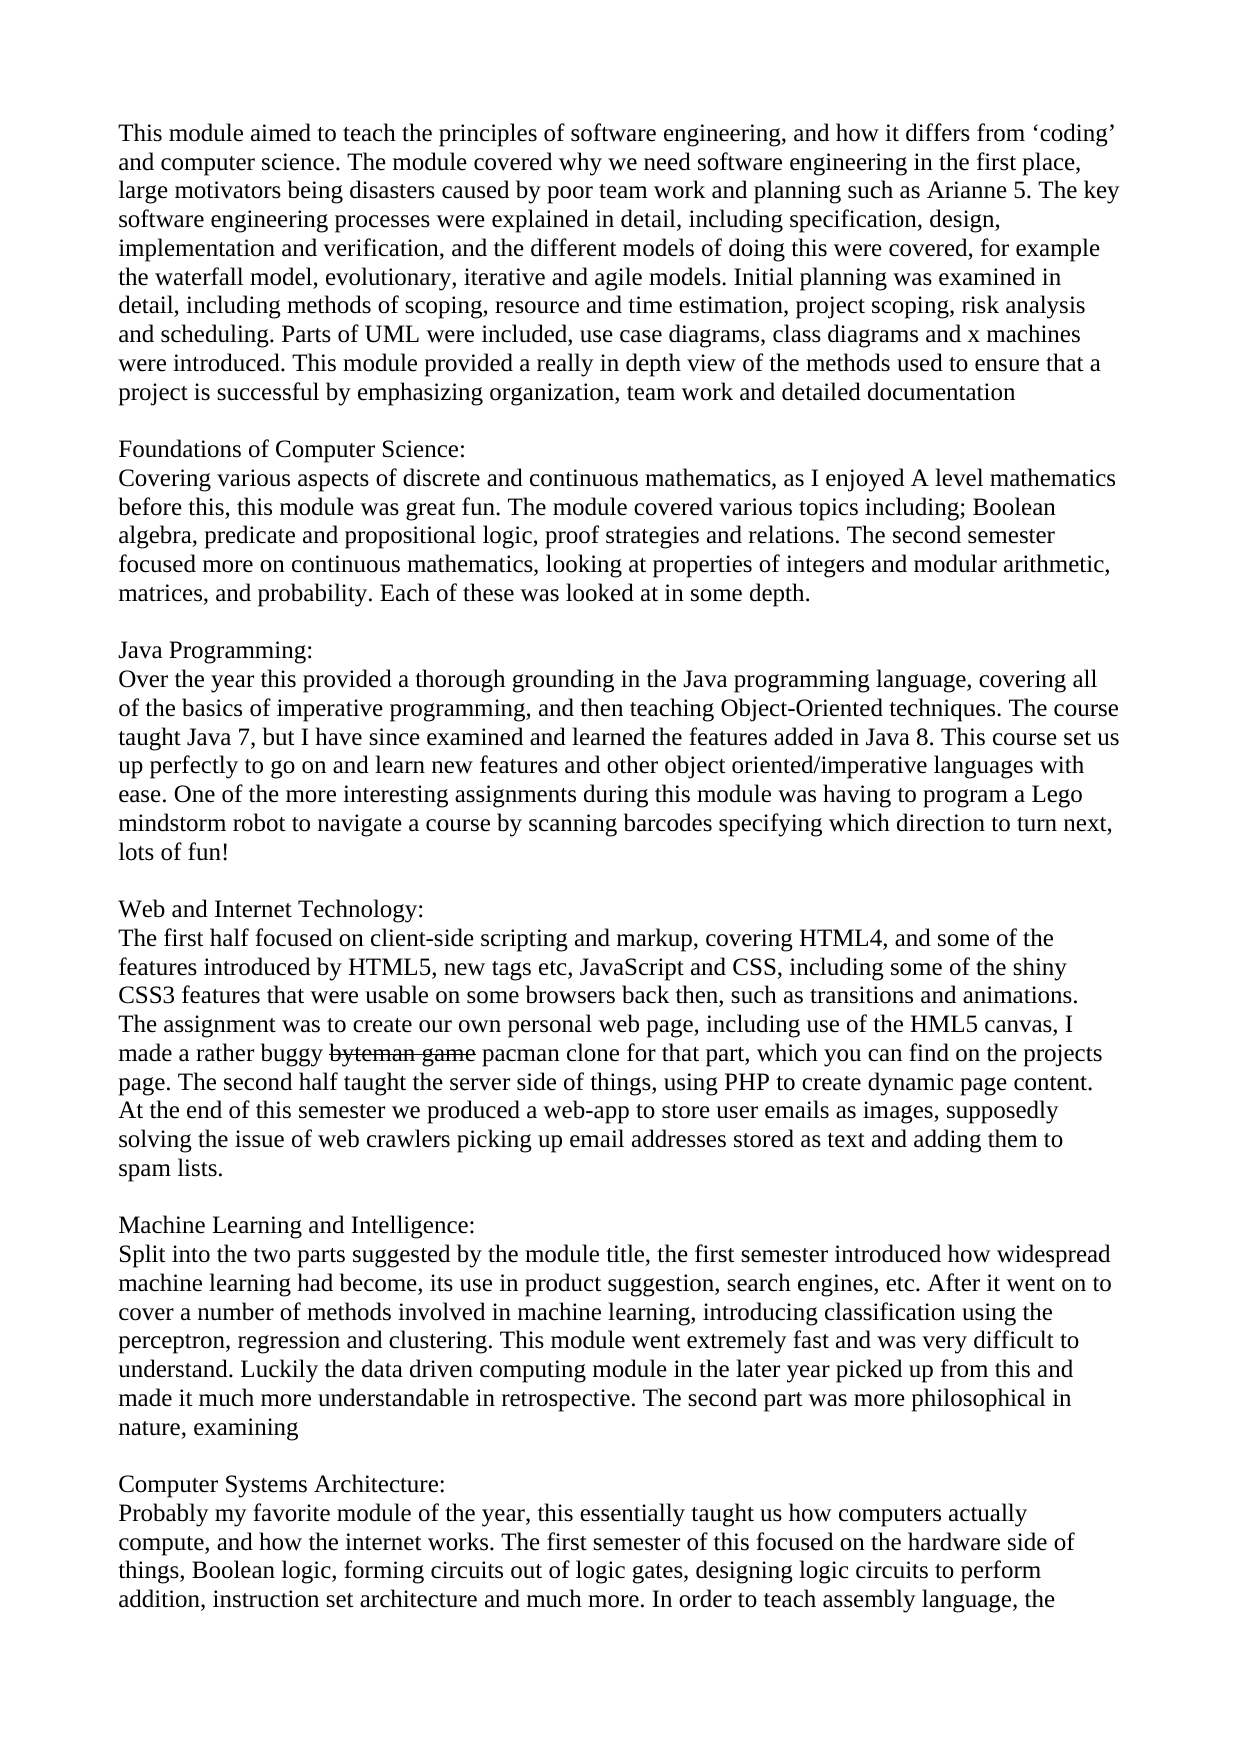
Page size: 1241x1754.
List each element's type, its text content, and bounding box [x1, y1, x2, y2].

text Machine Learning and Intelligence: [118, 1211, 1122, 1239]
text Computer Systems Architecture: [118, 1469, 1122, 1498]
text Foundations of Computer Science: [118, 434, 1122, 463]
text The first half focused on client-side scripting and markup, covering HTML4, and some of the features introduced by HTML5, new tags etc, JavaScript and CSS, including some of the shiny CSS3 features that were usable on some browsers back then, such as transitions and animations. The assignment was to create our own personal web page, including use of the HML5 canvas, I made a rather buggy byteman game pacman clone for that part, which you can find on the projects page. The second half taught the server side of things, using PHP to create dynamic page content. At the end of this semester we produced a web-app to store user emails as images, supposedly solving the issue of web crawlers picking up email addresses stored as text and adding them to spam lists. [118, 923, 1122, 1182]
text Web and Internet Technology: [118, 894, 1122, 923]
text Probably my favorite module of the year, this essentially taught us how computers actually compute, and how the internet works. The first semester of this focused on the hardware side of things, Boolean logic, forming circuits out of logic gates, designing logic circuits to perform addition, instruction set architecture and much more. In order to teach assembly language, the [118, 1498, 1122, 1613]
text Over the year this provided a thorough grounding in the Java programming language, covering all of the basics of imperative programming, and then teaching Object-Oriented techniques. The course taught Java 7, but I have since examined and learned the features added in Java 8. This course set us up perfectly to go on and learn new features and other object oriented/imperative languages with ease. One of the more interesting assignments during this module was having to program a Lego mindstorm robot to navigate a course by scanning barcodes specifying which direction to turn next, lots of fun! [118, 664, 1122, 866]
text Split into the two parts suggested by the module title, the first semester introduced how widespread machine learning had become, its use in product suggestion, search engines, etc. After it went on to cover a number of methods involved in machine learning, introducing classification using the perceptron, regression and clustering. This module went extremely fast and was very difficult to understand. Luckily the data driven computing module in the later year picked up from this and made it much more understandable in retrospective. The second part was more philosophical in nature, examining [118, 1239, 1122, 1441]
text This module aimed to teach the principles of software engineering, and how it differs from ‘coding’ and computer science. The module covered why we need software engineering in the first place, large motivators being disasters caused by poor team work and planning such as Arianne 5. The key software engineering processes were explained in detail, including specification, design, implementation and verification, and the different models of doing this were covered, for example the waterfall model, evolutionary, iterative and agile models. Initial planning was examined in detail, including methods of scoping, resource and time estimation, project scoping, risk analysis and scheduling. Parts of UML were included, use case diagrams, class diagrams and x machines were introduced. This module provided a really in depth view of the methods used to ensure that a project is successful by emphasizing organization, team work and detailed documentation [118, 118, 1122, 406]
text Java Programming: [118, 636, 1122, 664]
text Covering various aspects of discrete and continuous mathematics, as I enjoyed A level mathematics before this, this module was great fun. The module covered various topics including; Boolean algebra, predicate and propositional logic, proof strategies and relations. The second semester focused more on continuous mathematics, looking at properties of integers and modular arithmetic, matrices, and probability. Each of these was looked at in some depth. [118, 463, 1122, 607]
